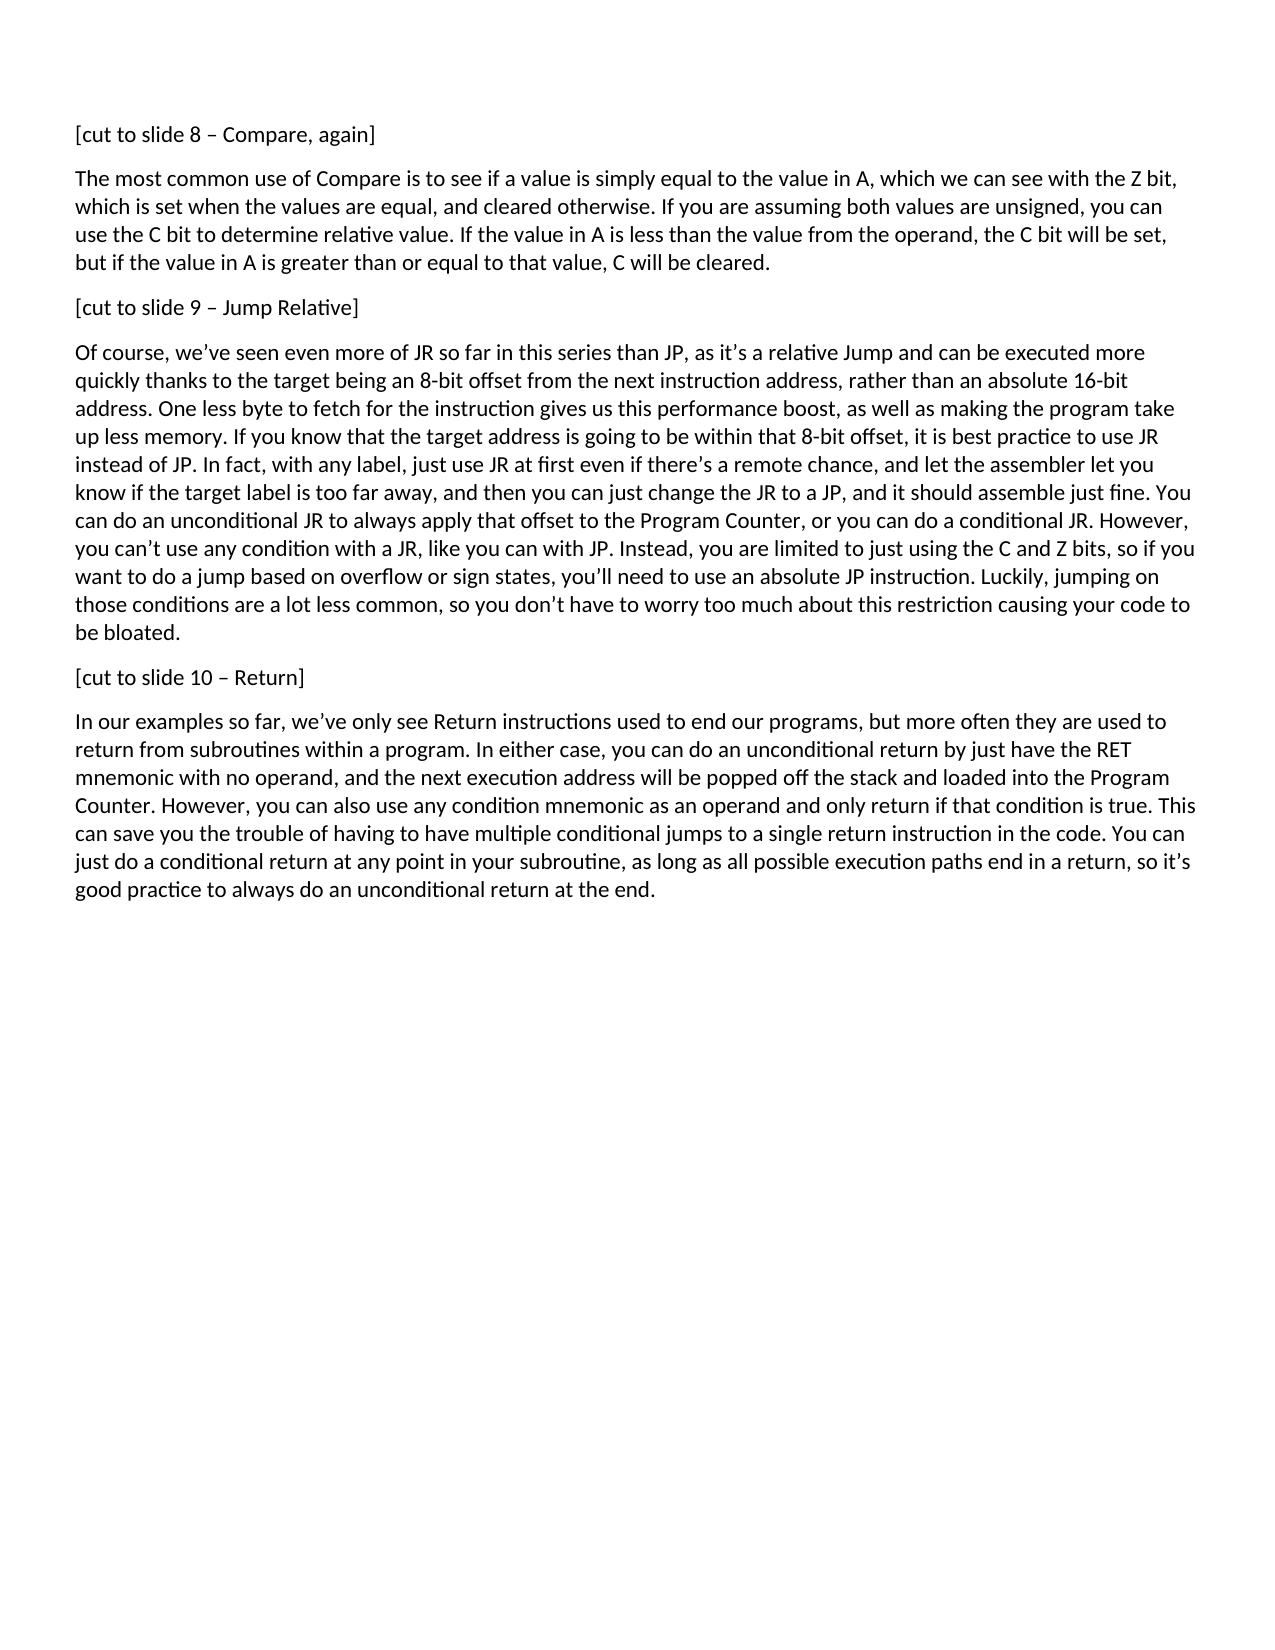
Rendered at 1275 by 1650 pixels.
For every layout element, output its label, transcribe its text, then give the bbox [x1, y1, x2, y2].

text Of course, we’ve seen even more of JR so far in this series than JP, as it’s a relative Jump and can be executed more quickly thanks to the target being an 8-bit offset from the next instruction address, rather than an absolute 16-bit address. One less byte to fetch for the instruction gives us this performance boost, as well as making the program take up less memory. If you know that the target address is going to be within that 8-bit offset, it is best practice to use JR instead of JP. In fact, with any label, just use JR at first even if there’s a remote chance, and let the assembler let you know if the target label is too far away, and then you can just change the JR to a JP, and it should assemble just fine. You can do an unconditional JR to always apply that offset to the Program Counter, or you can do a conditional JR. However, you can’t use any condition with a JR, like you can with JP. Instead, you are limited to just using the C and Z bits, so if you want to do a jump based on overflow or sign states, you’ll need to use an absolute JP instruction. Luckily, jumping on those conditions are a lot less common, so you don’t have to worry too much about this restriction causing your code to be bloated. [75, 338, 1200, 646]
text The most common use of Compare is to see if a value is simply equal to the value in A, which we can see with the Z bit, which is set when the values are equal, and cleared otherwise. If you are assuming both values are unsigned, you can use the C bit to determine relative value. If the value in A is less than the value from the operand, the C bit will be set, but if the value in A is greater than or equal to that value, C will be cleared. [75, 164, 1200, 276]
text In our examples so far, we’ve only see Return instructions used to end our programs, but more often they are used to return from subroutines within a program. In either case, you can do an unconditional return by just have the RET mnemonic with no operand, and the next execution address will be popped off the stack and loaded into the Program Counter. However, you can also use any condition mnemonic as an operand and only return if that condition is true. This can save you the trouble of having to have multiple conditional jumps to a single return instruction in the code. You can just do a conditional return at any point in your subroutine, as long as all possible execution paths end in a return, so it’s good practice to always do an unconditional return at the end. [75, 707, 1200, 903]
text [cut to slide 8 – Compare, again] [75, 120, 1200, 148]
text [cut to slide 10 – Return] [75, 663, 1200, 691]
text [cut to slide 9 – Jump Relative] [75, 293, 1200, 321]
